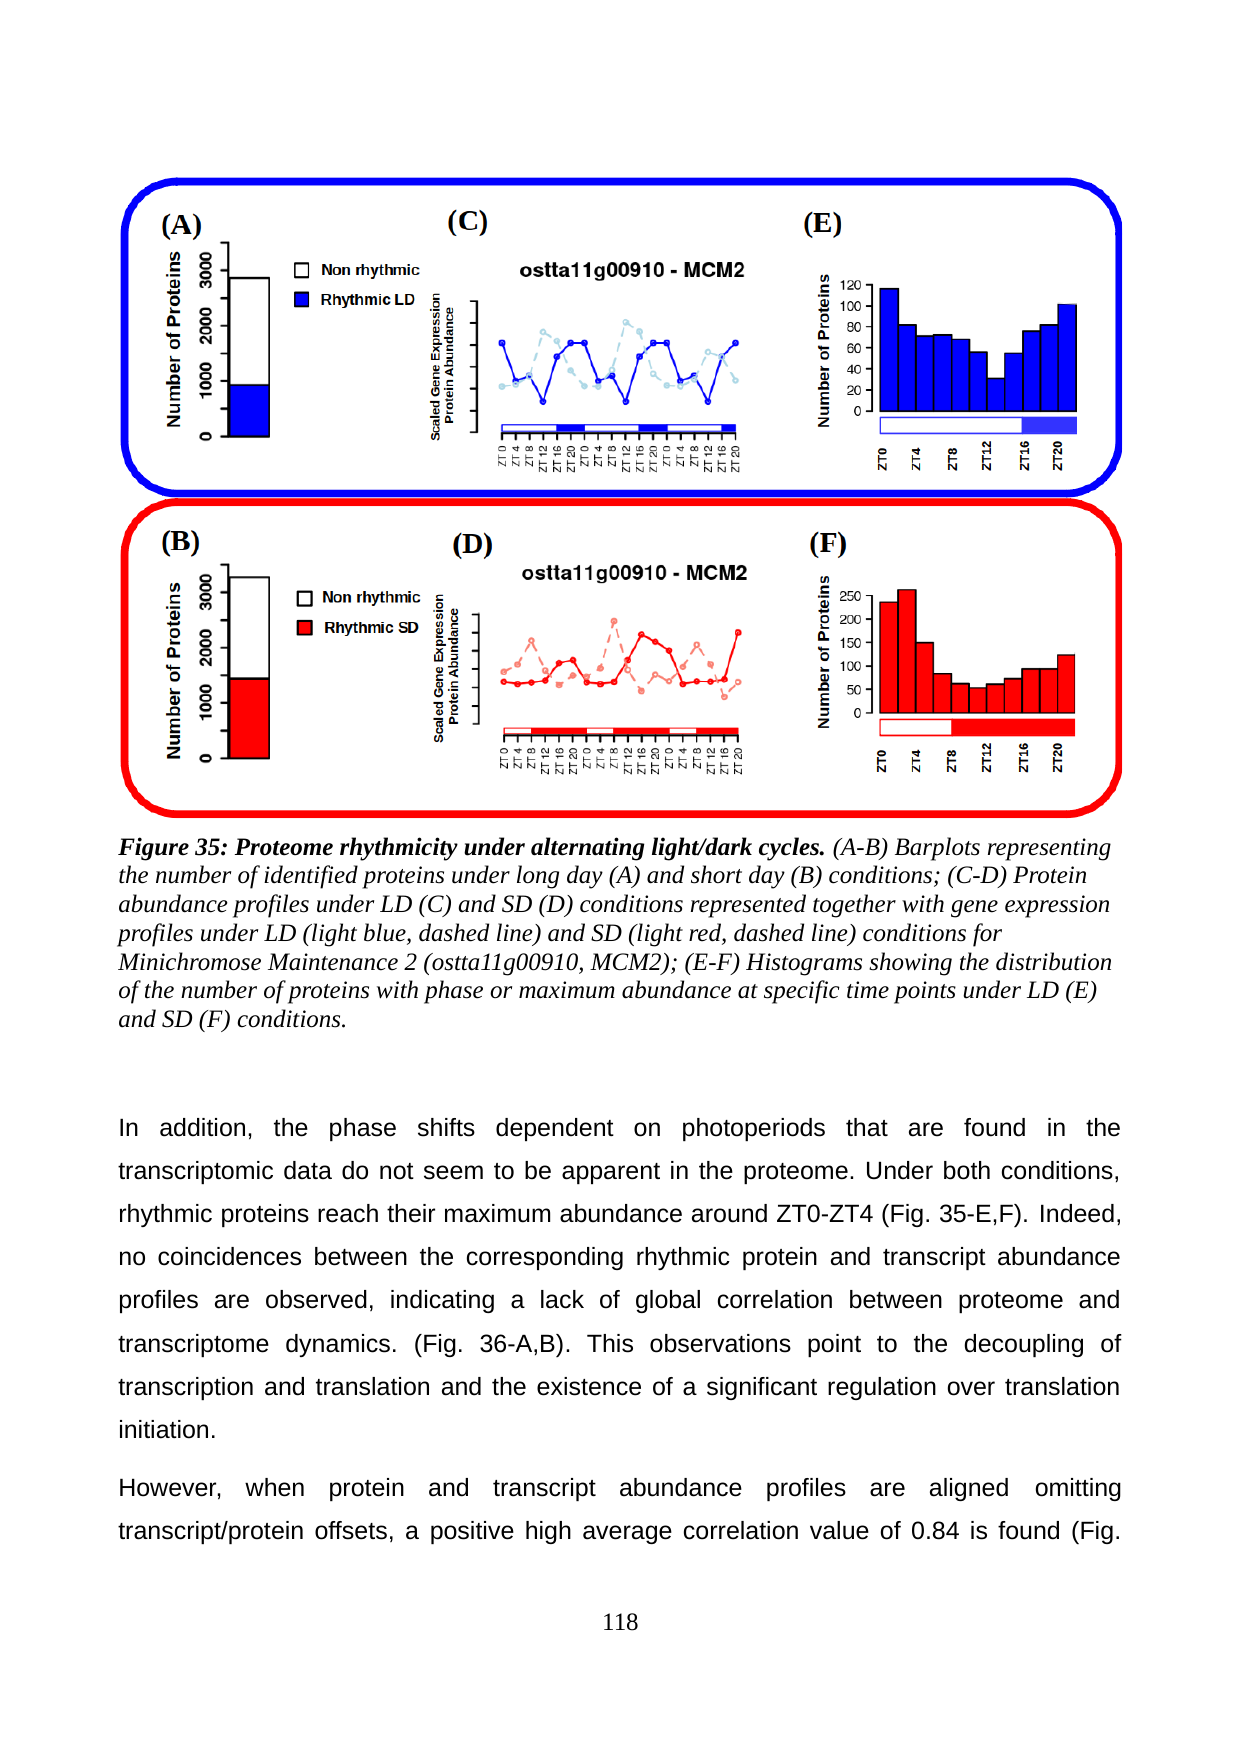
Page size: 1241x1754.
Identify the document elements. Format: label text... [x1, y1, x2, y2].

text However, when protein and transcript abundance profiles are aligned omitting transcript/protein offsets, a positive high average correlation value of 0.84 is found (Fig. [118, 1473, 1122, 1544]
text Figure 35: Proteome rhythmicity under alternating light/dark cycles. (A-B) Barplots representing the number of identified proteins under long day (A) and short day (B) conditions; (C-D) Protein abundance profiles under LD (C) and SD (D) conditions represented together with gene expression profiles under LD (light blue, dashed line) and SD (light red, dashed line) conditions for Minichromose Maintenance 2 (ostta11g00910, MCM2); (E-F) Histograms showing the distribution of the number of proteins with phase or maximum abundance at specific time points under LD (E) and SD (F) conditions. [118, 832, 1122, 1033]
text In addition, the phase shifts dependent on photoperiods that are found in the transcriptomic data do not seem to be apparent in the proteome. Under both conditions, rhythmic proteins reach their maximum abundance around ZT0-ZT4 (Fig. 35-E,F). Indeed, no coincidences between the corresponding rhythmic protein and transcript abundance profiles are observed, indicating a lack of global correlation between proteome and transcriptome dynamics. (Fig. 36-A,B). This observations point to the decoupling of transcription and translation and the existence of a significant regulation over translation initiation. [118, 1113, 1122, 1444]
picture [118, 176, 1123, 832]
